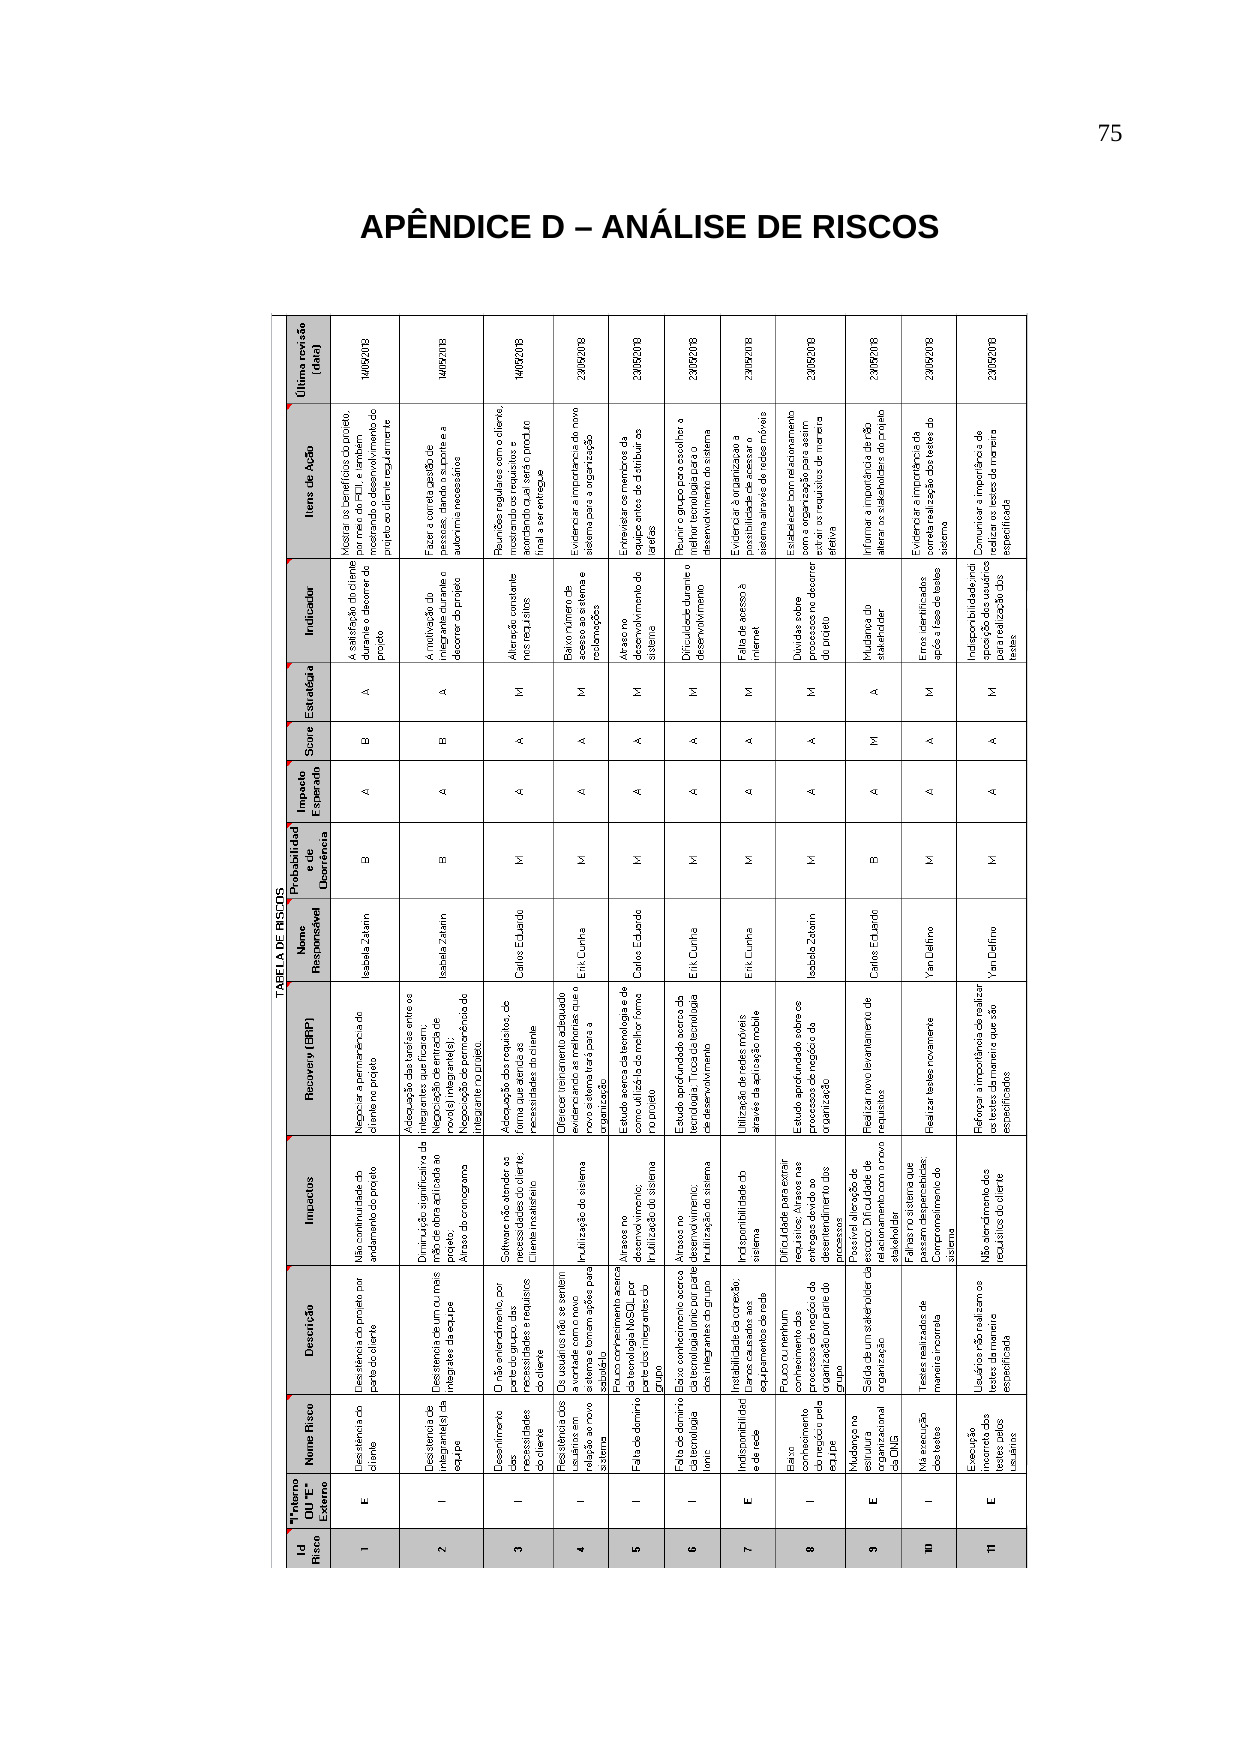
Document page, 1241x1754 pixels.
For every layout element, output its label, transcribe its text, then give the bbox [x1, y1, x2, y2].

picture [271, 313, 1028, 1568]
subtitle apêndice d – análise de riscos [177, 207, 1122, 245]
